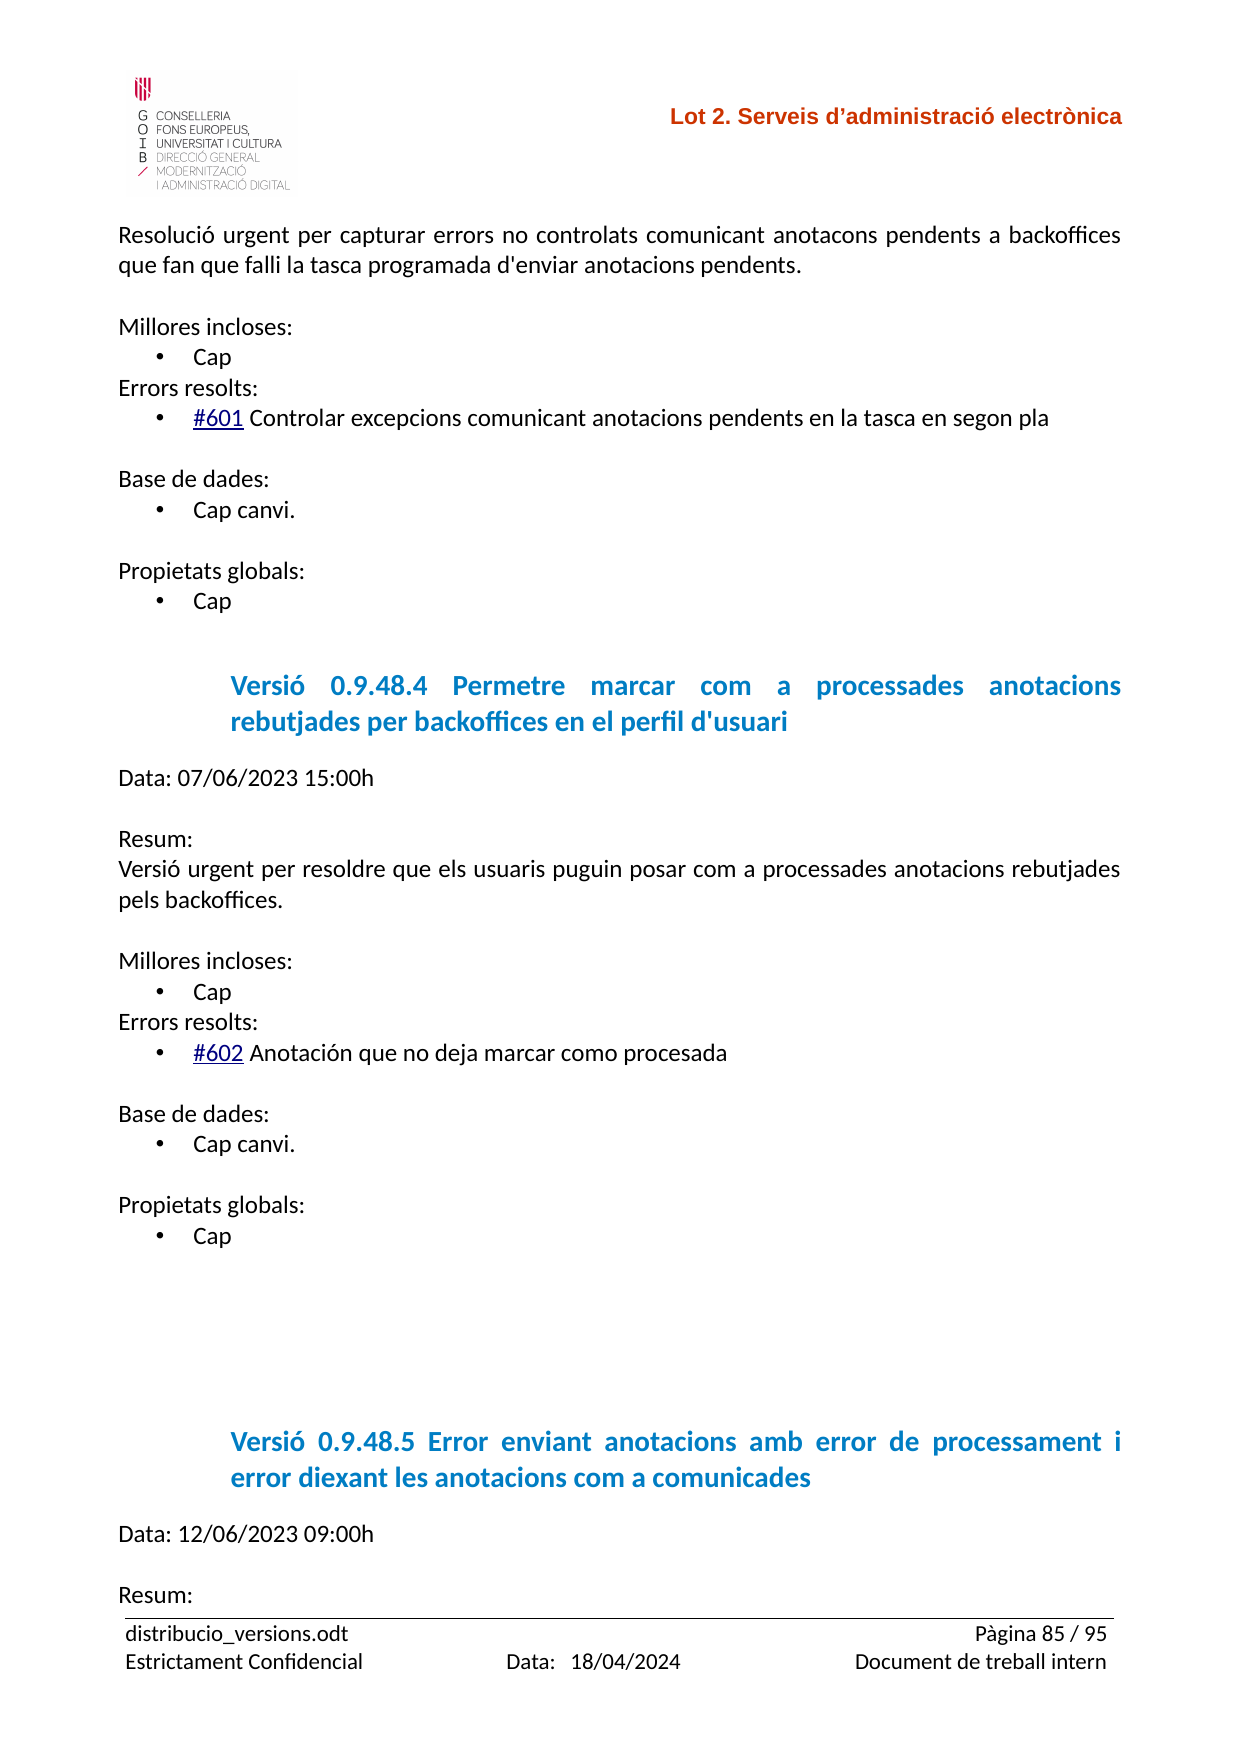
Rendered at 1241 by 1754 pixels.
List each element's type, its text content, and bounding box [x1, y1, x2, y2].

text Millores incloses: [118, 945, 1122, 976]
list Cap [156, 976, 1122, 1006]
text Data: 12/06/2023 09:00h [118, 1518, 1122, 1549]
text Errors resolts: [118, 1006, 1122, 1037]
list Cap [156, 341, 1122, 372]
list Cap canvi. [156, 494, 1122, 524]
text Millores incloses: [118, 311, 1122, 341]
text Data: 07/06/2023 15:00h [118, 762, 1122, 792]
text Resum: [118, 1579, 1122, 1610]
list #602 Anotación que no deja marcar como procesada [156, 1037, 1122, 1067]
subtitle Versió 0.9.48.5 Error enviant anotacions amb error de processament i error diexant les anotacions com a comunicades [153, 1423, 1122, 1495]
text Errors resolts: [118, 372, 1122, 402]
text Base de dades: [118, 1098, 1122, 1128]
list Cap canvi. [156, 1128, 1122, 1159]
text Resolució urgent per capturar errors no controlats comunicant anotacons pendents a backoffices que fan que falli la tasca programada d'enviar anotacions pendents. [118, 219, 1122, 280]
text Base de dades: [118, 463, 1122, 494]
list Cap [156, 1220, 1122, 1250]
picture [126, 70, 299, 197]
subtitle Versió 0.9.48.4 Permetre marcar com a processades anotacions rebutjades per backoffices en el perfil d'usuari [153, 667, 1122, 738]
list Cap [156, 585, 1122, 616]
list #601 Controlar excepcions comunicant anotacions pendents en la tasca en segon pla [156, 402, 1122, 433]
text Propietats globals: [118, 1189, 1122, 1220]
text Propietats globals: [118, 555, 1122, 585]
text Resum: [118, 823, 1122, 853]
text Versió urgent per resoldre que els usuaris puguin posar com a processades anotacions rebutjades pels backoffices. [118, 853, 1122, 914]
